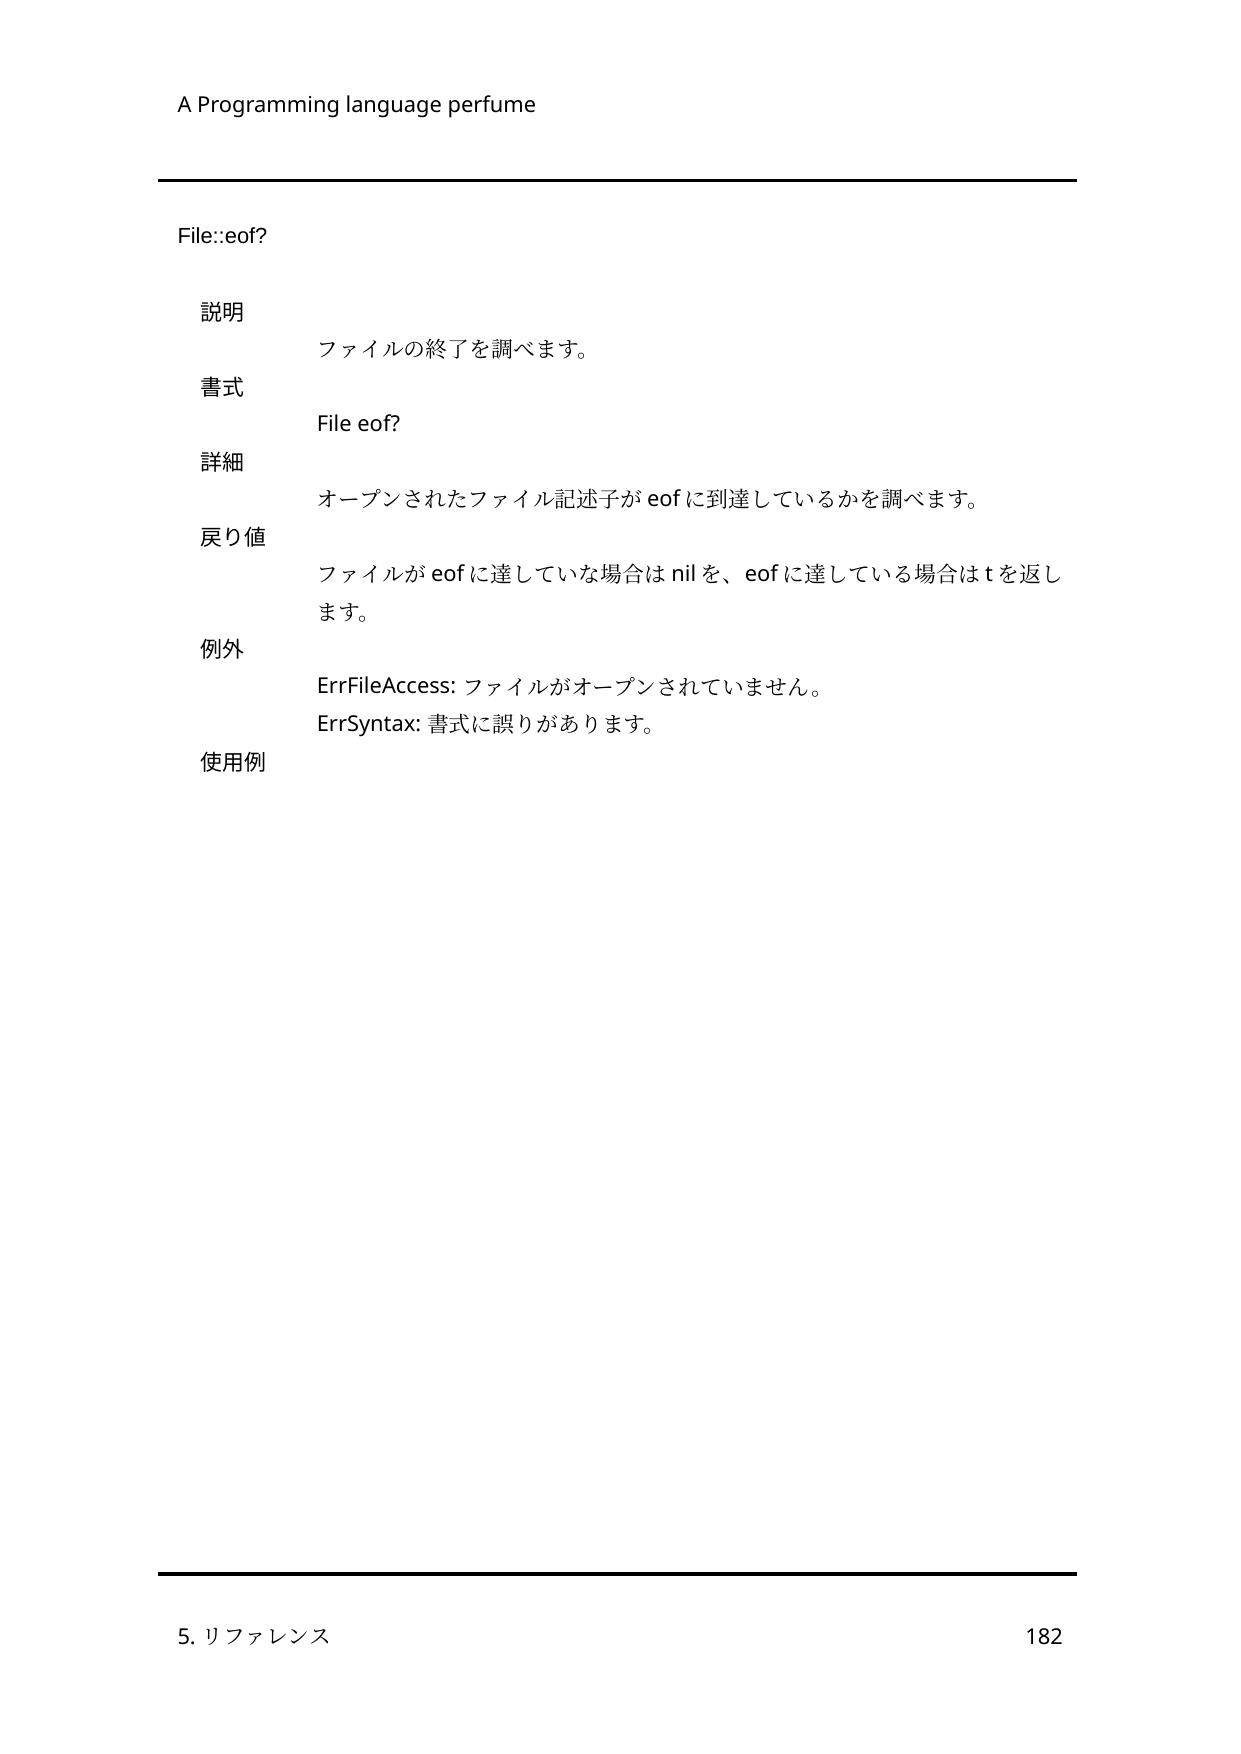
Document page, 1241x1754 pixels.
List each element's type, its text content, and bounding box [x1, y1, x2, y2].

table_cell 詳細 [200, 442, 317, 517]
table_cell 例外 [200, 629, 317, 742]
table_cell File eof? [317, 367, 1063, 442]
table_cell ErrFileAccess: ファイルがオープンされていません。 ErrSyntax: 書式に誤りがあります。 [317, 629, 1063, 742]
table_cell 書式 [200, 367, 317, 442]
table_header ファイルの終了を調べます。 [317, 292, 1063, 367]
table_cell [317, 742, 1063, 817]
table_header 説明 [200, 292, 317, 367]
table_cell ファイルがeofに達していな場合はnilを、eofに達している場合はtを返します。 [317, 517, 1063, 629]
subtitle File::eof? [177, 217, 1063, 254]
table_cell 戻り値 [200, 517, 317, 629]
table_cell 使用例 [200, 742, 317, 817]
table_cell オープンされたファイル記述子がeofに到達しているかを調べます。 [317, 442, 1063, 517]
